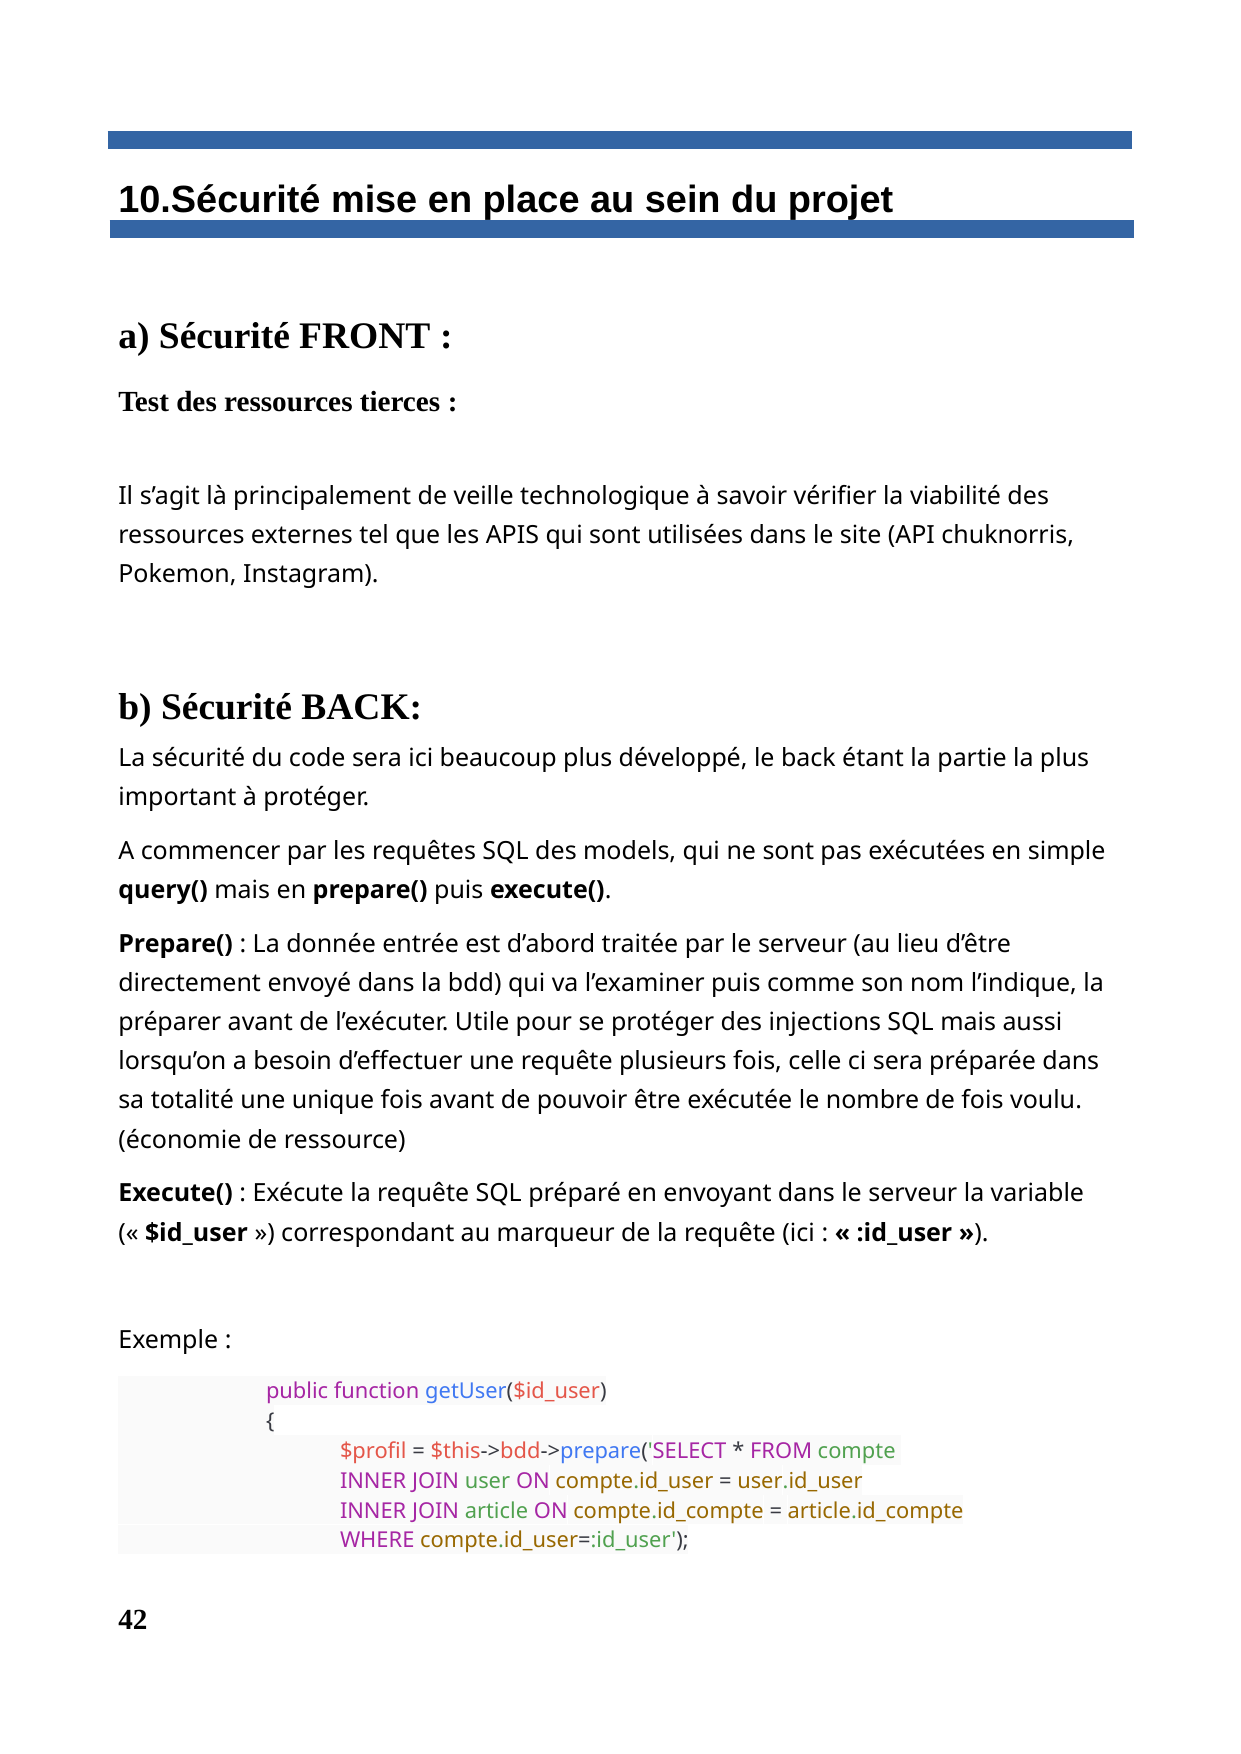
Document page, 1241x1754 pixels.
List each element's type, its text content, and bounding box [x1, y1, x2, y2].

text Execute() : Exécute la requête SQL préparé en envoyant dans le serveur la variable (« $id_user ») correspondant au marqueur de la requête (ici : « :id_user »). [118, 1175, 1122, 1248]
subtitle a) Sécurité FRONT : [118, 313, 1122, 357]
text A commencer par les requêtes SQL des models, qui ne sont pas exécutées en simple query() mais en prepare() puis execute(). [118, 833, 1122, 906]
subtitle 10.Sécurité mise en place au sein du projet [118, 176, 1122, 220]
text WHERE compte.id_user=:id_user'); [118, 1524, 1122, 1554]
text INNER JOIN user ON compte.id_user = user.id_user [118, 1465, 1122, 1495]
text La sécurité du code sera ici beaucoup plus développé, le back étant la partie la plus important à protéger. [118, 740, 1122, 813]
text { [118, 1405, 1122, 1435]
subtitle b) Sécurité BACK: [118, 684, 1122, 727]
text Prepare() : La donnée entrée est d’abord traitée par le serveur (au lieu d’être directement envoyé dans la bdd) qui va l’examiner puis comme son nom l’indique, la préparer avant de l’exécuter. Utile pour se protéger des injections SQL mais aussi lorsqu’on a besoin d’effectuer une requête plusieurs fois, celle ci sera préparée dans sa totalité une unique fois avant de pouvoir être exécutée le nombre de fois voulu.(économie de ressource) [118, 926, 1122, 1155]
text Exemple : [118, 1322, 1122, 1356]
text INNER JOIN article ON compte.id_compte = article.id_compte [118, 1495, 1122, 1524]
text Il s’agit là principalement de veille technologique à savoir vérifier la viabilité des ressources externes tel que les APIS qui sont utilisées dans le site (API chuknorris, Pokemon, Instagram). [118, 477, 1122, 590]
text $profil = $this->bdd->prepare('SELECT * FROM compte [118, 1435, 1122, 1465]
subtitle Test des ressources tierces : [118, 384, 1122, 417]
text public function getUser($id_user) [118, 1376, 1122, 1405]
